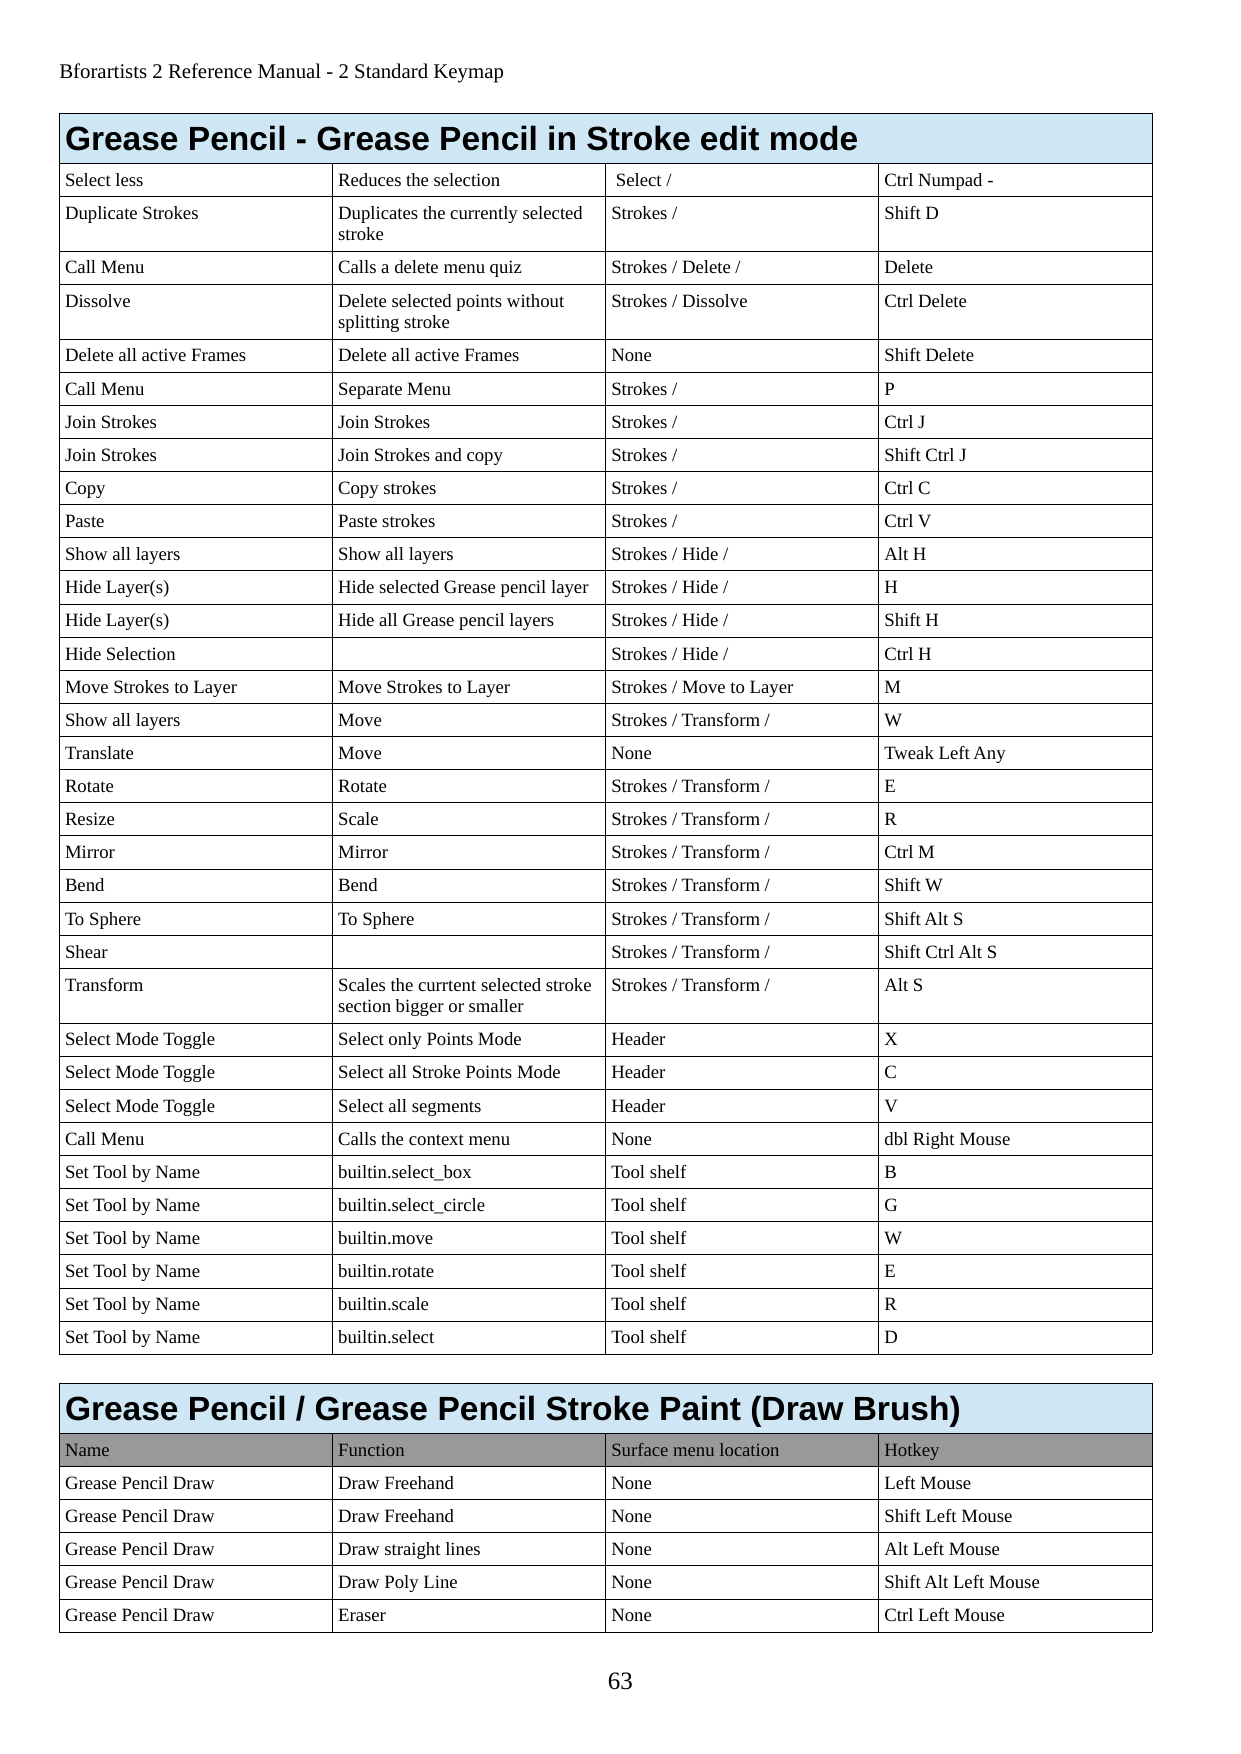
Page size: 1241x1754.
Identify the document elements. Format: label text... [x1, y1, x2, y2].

table_header Grease Pencil / Grease Pencil Stroke Paint (Draw Brush) [60, 1384, 1152, 1433]
table_cell Tool shelf [606, 1289, 878, 1321]
table_cell None [606, 1533, 878, 1565]
table_cell Shift H [879, 605, 1152, 637]
table_cell Grease Pencil Draw [60, 1600, 332, 1632]
table_cell Shift Left Mouse [879, 1500, 1152, 1532]
table_cell Ctrl M [879, 836, 1152, 868]
table_cell Duplicates the currently selected stroke [333, 197, 605, 251]
table_cell Strokes / Transform / [606, 936, 878, 968]
table_cell Select / [606, 164, 878, 196]
table_cell P [879, 373, 1152, 405]
table_cell Copy [60, 472, 332, 504]
table_cell Set Tool by Name [60, 1322, 332, 1354]
table_cell Dissolve [60, 285, 332, 338]
table_cell Set Tool by Name [60, 1289, 332, 1321]
table_cell R [879, 803, 1152, 835]
table_cell Shift Alt Left Mouse [879, 1566, 1152, 1598]
table_cell builtin.select [333, 1322, 605, 1354]
table_cell Rotate [60, 770, 332, 802]
table_cell Name [60, 1434, 332, 1466]
table_cell Bend [333, 870, 605, 902]
table_cell Calls the context menu [333, 1123, 605, 1155]
table_cell Hotkey [879, 1434, 1152, 1466]
table_cell Strokes / [606, 406, 878, 438]
table_cell Shift D [879, 197, 1152, 251]
table_cell builtin.scale [333, 1289, 605, 1321]
table_cell None [606, 340, 878, 372]
table_cell Delete selected points without splitting stroke [333, 285, 605, 338]
table_cell Select all Stroke Points Mode [333, 1057, 605, 1089]
table_cell Strokes / [606, 472, 878, 504]
table_cell Paste strokes [333, 505, 605, 537]
table_cell Move Strokes to Layer [60, 671, 332, 703]
table_cell builtin.select_circle [333, 1189, 605, 1221]
table_cell Strokes / Hide / [606, 571, 878, 603]
table_cell Call Menu [60, 252, 332, 284]
table_cell Strokes / Transform / [606, 870, 878, 902]
table_cell Calls a delete menu quiz [333, 252, 605, 284]
table_cell Eraser [333, 1600, 605, 1632]
table_cell Grease Pencil Draw [60, 1566, 332, 1598]
table_cell Grease Pencil Draw [60, 1467, 332, 1499]
table_cell C [879, 1057, 1152, 1089]
table_cell Hide selected Grease pencil layer [333, 571, 605, 603]
table_cell Join Strokes [333, 406, 605, 438]
table_cell To Sphere [60, 903, 332, 935]
table_cell Select less [60, 164, 332, 196]
table_cell Shift Ctrl Alt S [879, 936, 1152, 968]
table_cell Strokes / Delete / [606, 252, 878, 284]
table_cell Call Menu [60, 1123, 332, 1155]
table_cell W [879, 1222, 1152, 1254]
table_cell X [879, 1024, 1152, 1056]
table_cell Select Mode Toggle [60, 1057, 332, 1089]
table_cell Move [333, 704, 605, 736]
table_header Grease Pencil - Grease Pencil in Stroke edit mode [60, 114, 1152, 163]
table_cell Left Mouse [879, 1467, 1152, 1499]
table_cell Mirror [333, 836, 605, 868]
table_cell Draw straight lines [333, 1533, 605, 1565]
table_cell Copy strokes [333, 472, 605, 504]
table_cell Set Tool by Name [60, 1189, 332, 1221]
table_cell None [606, 1500, 878, 1532]
table_cell Tool shelf [606, 1255, 878, 1287]
table_cell Tool shelf [606, 1156, 878, 1188]
table_cell None [606, 1467, 878, 1499]
table_cell Strokes / Transform / [606, 836, 878, 868]
table_cell Paste [60, 505, 332, 537]
table_cell D [879, 1322, 1152, 1354]
table_cell Tool shelf [606, 1322, 878, 1354]
table_cell Hide all Grease pencil layers [333, 605, 605, 637]
table_cell Scales the currtent selected stroke section bigger or smaller [333, 969, 605, 1022]
table_cell Strokes / Dissolve [606, 285, 878, 338]
table_cell Hide Layer(s) [60, 605, 332, 637]
table_cell Shear [60, 936, 332, 968]
table_cell Alt Left Mouse [879, 1533, 1152, 1565]
table_cell Surface menu location [606, 1434, 878, 1466]
table_cell dbl Right Mouse [879, 1123, 1152, 1155]
table_cell Tool shelf [606, 1189, 878, 1221]
table_cell W [879, 704, 1152, 736]
table_cell Mirror [60, 836, 332, 868]
table_cell Separate Menu [333, 373, 605, 405]
table_cell Header [606, 1024, 878, 1056]
table_cell Set Tool by Name [60, 1156, 332, 1188]
table_cell builtin.select_box [333, 1156, 605, 1188]
table_cell Ctrl Numpad - [879, 164, 1152, 196]
table_cell Strokes / Transform / [606, 803, 878, 835]
table_cell builtin.rotate [333, 1255, 605, 1287]
table_cell Alt S [879, 969, 1152, 1022]
table_cell Delete [879, 252, 1152, 284]
table_cell Resize [60, 803, 332, 835]
table_cell Bend [60, 870, 332, 902]
table_cell Select Mode Toggle [60, 1024, 332, 1056]
table_cell Join Strokes [60, 439, 332, 471]
table_cell Select only Points Mode [333, 1024, 605, 1056]
table_cell Ctrl J [879, 406, 1152, 438]
table_cell Tool shelf [606, 1222, 878, 1254]
table_cell Set Tool by Name [60, 1222, 332, 1254]
table_cell Ctrl Delete [879, 285, 1152, 338]
table_cell Ctrl H [879, 638, 1152, 670]
table_cell Hide Layer(s) [60, 571, 332, 603]
table_cell Show all layers [333, 538, 605, 570]
table_cell Delete all active Frames [60, 340, 332, 372]
table_cell Duplicate Strokes [60, 197, 332, 251]
table_cell Strokes / Transform / [606, 704, 878, 736]
table_cell Strokes / Move to Layer [606, 671, 878, 703]
table_cell Tweak Left Any [879, 737, 1152, 769]
table_cell Draw Poly Line [333, 1566, 605, 1598]
table_cell Strokes / Transform / [606, 903, 878, 935]
table_cell Strokes / Hide / [606, 638, 878, 670]
table_cell Strokes / Transform / [606, 969, 878, 1022]
table_cell To Sphere [333, 903, 605, 935]
table_cell Transform [60, 969, 332, 1022]
table_cell Ctrl V [879, 505, 1152, 537]
table_cell Draw Freehand [333, 1500, 605, 1532]
table_cell Shift Alt S [879, 903, 1152, 935]
table_cell Strokes / [606, 505, 878, 537]
table_cell Shift Ctrl J [879, 439, 1152, 471]
table_cell Move Strokes to Layer [333, 671, 605, 703]
table_cell Translate [60, 737, 332, 769]
table_cell Ctrl C [879, 472, 1152, 504]
table_cell [333, 638, 605, 670]
table_cell Set Tool by Name [60, 1255, 332, 1287]
table_cell Strokes / [606, 439, 878, 471]
table_cell Strokes / [606, 373, 878, 405]
table_cell Strokes / Hide / [606, 605, 878, 637]
table_cell None [606, 1566, 878, 1598]
table_cell Hide Selection [60, 638, 332, 670]
table_cell Delete all active Frames [333, 340, 605, 372]
table_cell Rotate [333, 770, 605, 802]
table_cell Scale [333, 803, 605, 835]
table_cell Draw Freehand [333, 1467, 605, 1499]
table_cell Ctrl Left Mouse [879, 1600, 1152, 1632]
table_cell Shift W [879, 870, 1152, 902]
table_cell Strokes / Transform / [606, 770, 878, 802]
table_cell E [879, 770, 1152, 802]
table_cell H [879, 571, 1152, 603]
table_cell G [879, 1189, 1152, 1221]
table_cell R [879, 1289, 1152, 1321]
table_cell None [606, 1600, 878, 1632]
table_cell builtin.move [333, 1222, 605, 1254]
table_cell Grease Pencil Draw [60, 1533, 332, 1565]
table_cell Move [333, 737, 605, 769]
table_cell None [606, 1123, 878, 1155]
table_cell Join Strokes [60, 406, 332, 438]
table_cell Reduces the selection [333, 164, 605, 196]
table_cell Join Strokes and copy [333, 439, 605, 471]
table_cell Header [606, 1057, 878, 1089]
table_cell Grease Pencil Draw [60, 1500, 332, 1532]
table_cell Call Menu [60, 373, 332, 405]
table_cell Strokes / [606, 197, 878, 251]
table_cell [333, 936, 605, 968]
table_cell Alt H [879, 538, 1152, 570]
table_cell None [606, 737, 878, 769]
table_cell E [879, 1255, 1152, 1287]
table_cell Select Mode Toggle [60, 1090, 332, 1122]
table_cell Shift Delete [879, 340, 1152, 372]
table_cell M [879, 671, 1152, 703]
table_cell B [879, 1156, 1152, 1188]
table_cell V [879, 1090, 1152, 1122]
table_cell Show all layers [60, 704, 332, 736]
table_cell Header [606, 1090, 878, 1122]
table_cell Select all segments [333, 1090, 605, 1122]
table_cell Function [333, 1434, 605, 1466]
table_cell Strokes / Hide / [606, 538, 878, 570]
table_cell Show all layers [60, 538, 332, 570]
